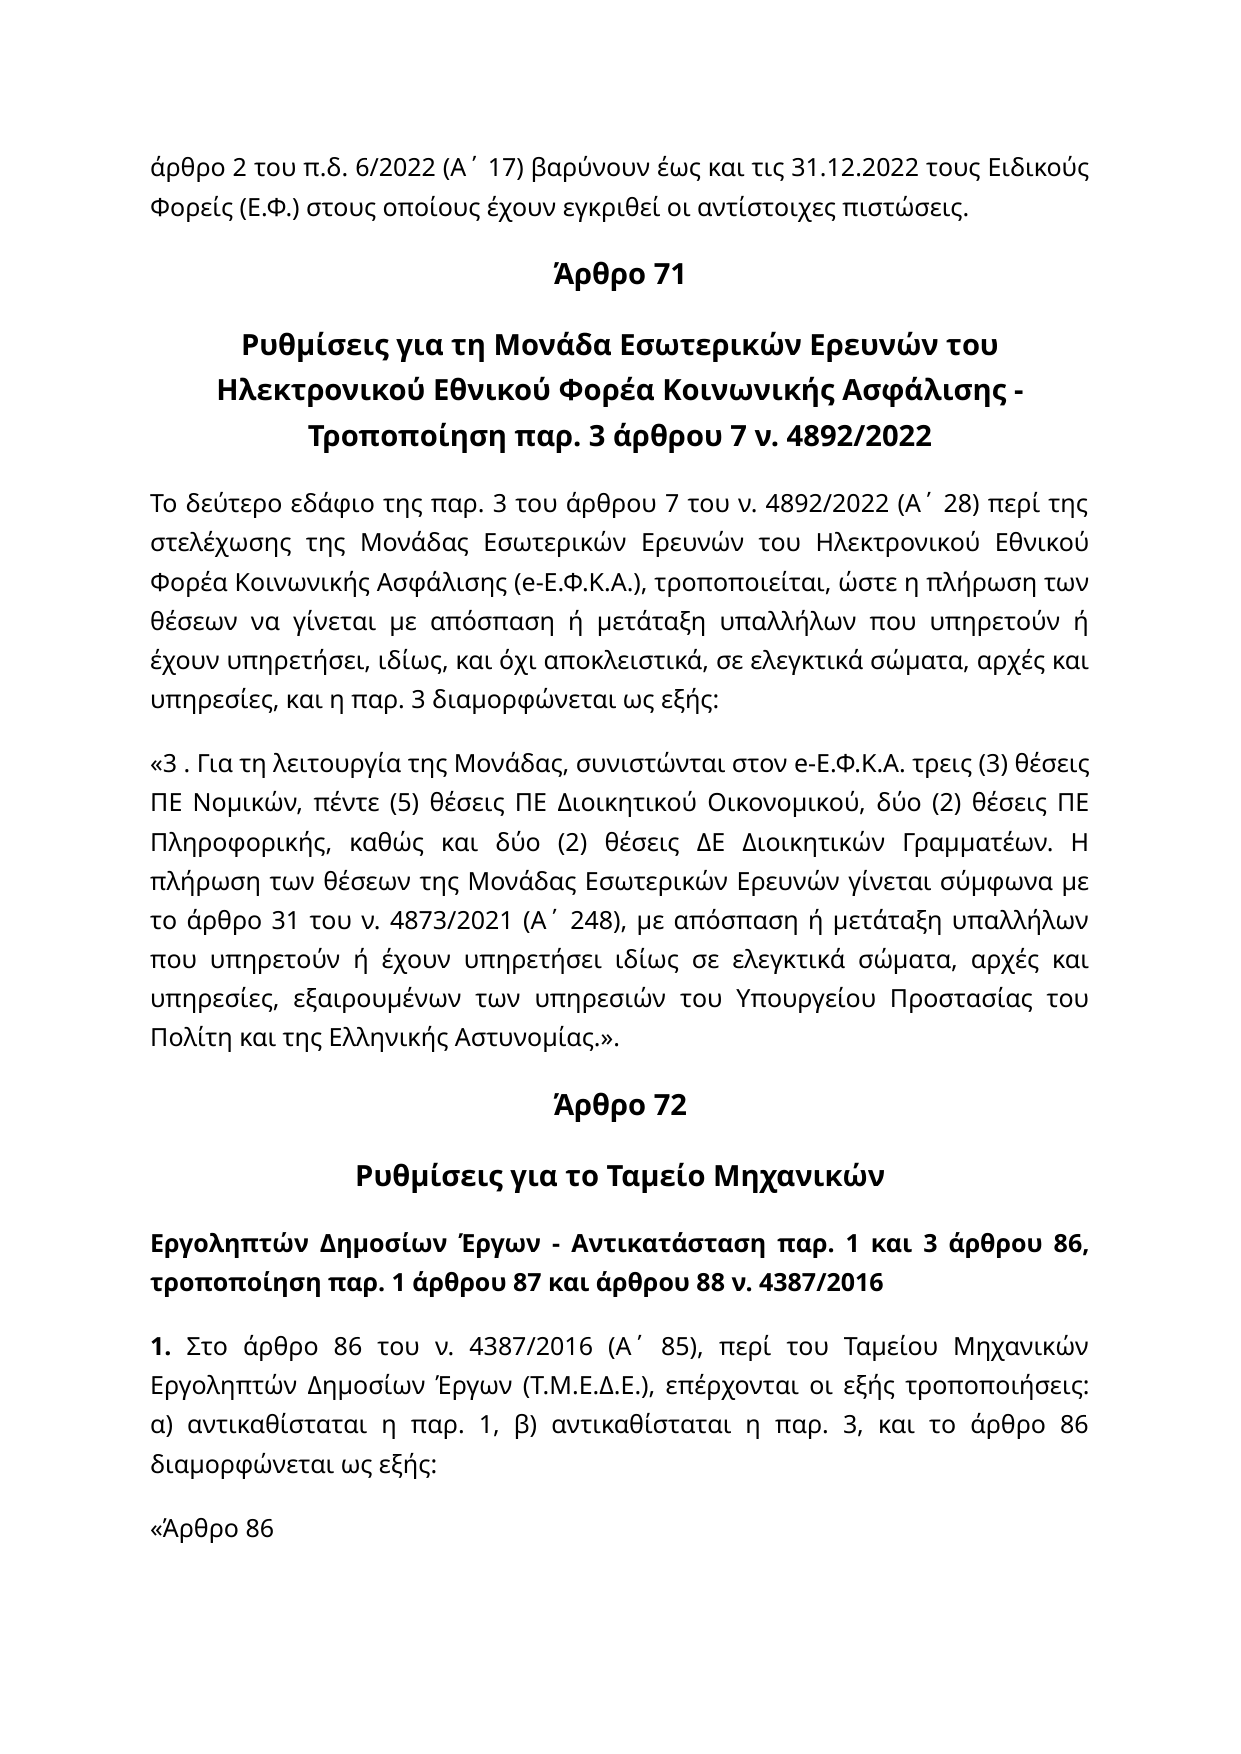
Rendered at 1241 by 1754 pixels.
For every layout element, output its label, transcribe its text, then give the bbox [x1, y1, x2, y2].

text «Άρθρο 86 [150, 1510, 1090, 1544]
subtitle Άρθρο 72 [150, 1084, 1090, 1124]
subtitle Άρθρο 71 [150, 253, 1090, 293]
subtitle Ρυθμίσεις για το Ταμείο Μηχανικών [150, 1155, 1090, 1194]
text άρθρο 2 του π.δ. 6/2022 (Α΄ 17) βαρύνουν έως και τις 31.12.2022 τους Ειδικούς Φορείς (Ε.Φ.) στους οποίους έχουν εγκριθεί οι αντίστοιχες πιστώσεις. [150, 150, 1090, 223]
text Εργοληπτών Δημοσίων Έργων - Αντικατάσταση παρ. 1 και 3 άρθρου 86, τροποποίηση παρ. 1 άρθρου 87 και άρθρου 88 ν. 4387/2016 [150, 1225, 1090, 1299]
text Το δεύτερο εδάφιο της παρ. 3 του άρθρου 7 του ν. 4892/2022 (Α΄ 28) περί της στελέχωσης της Μονάδας Εσωτερικών Ερευνών του Ηλεκτρονικού Εθνικού Φορέα Κοινωνικής Ασφάλισης (e-Ε.Φ.Κ.Α.), τροποποιείται, ώστε η πλήρωση των θέσεων να γίνεται με απόσπαση ή μετάταξη υπαλλήλων που υπηρετούν ή έχουν υπηρετήσει, ιδίως, και όχι αποκλειστικά, σε ελεγκτικά σώματα, αρχές και υπηρεσίες, και η παρ. 3 διαμορφώνεται ως εξής: [150, 486, 1090, 716]
subtitle Ρυθμίσεις για τη Μονάδα Εσωτερικών Ερευνών του Ηλεκτρονικού Εθνικού Φορέα Κοινωνικής Ασφάλισης - Τροποποίηση παρ. 3 άρθρου 7 ν. 4892/2022 [150, 324, 1090, 455]
text «3 . Για τη λειτουργία της Μονάδας, συνιστώνται στον e-Ε.Φ.Κ.Α. τρεις (3) θέσεις ΠΕ Νομικών, πέντε (5) θέσεις ΠΕ Διοικητικού Οικονομικού, δύο (2) θέσεις ΠΕ Πληροφορικής, καθώς και δύο (2) θέσεις ΔΕ Διοικητικών Γραμματέων. H πλήρωση των θέσεων της Μονάδας Εσωτερικών Ερευνών γίνεται σύμφωνα με το άρθρο 31 του ν. 4873/2021 (Α΄ 248), με απόσπαση ή μετάταξη υπαλλήλων που υπηρετούν ή έχουν υπηρετήσει ιδίως σε ελεγκτικά σώματα, αρχές και υπηρεσίες, εξαιρουμένων των υπηρεσιών του Υπουργείου Προστασίας του Πολίτη και της Ελληνικής Αστυνομίας.». [150, 746, 1090, 1054]
text 1. Στο άρθρο 86 του ν. 4387/2016 (Α΄ 85), περί του Ταμείου Μηχανικών Εργοληπτών Δημοσίων Έργων (Τ.Μ.Ε.Δ.Ε.), επέρχονται οι εξής τροποποιήσεις: α) αντικαθίσταται η παρ. 1, β) αντικαθίσταται η παρ. 3, και το άρθρο 86 διαμορφώνεται ως εξής: [150, 1329, 1090, 1480]
